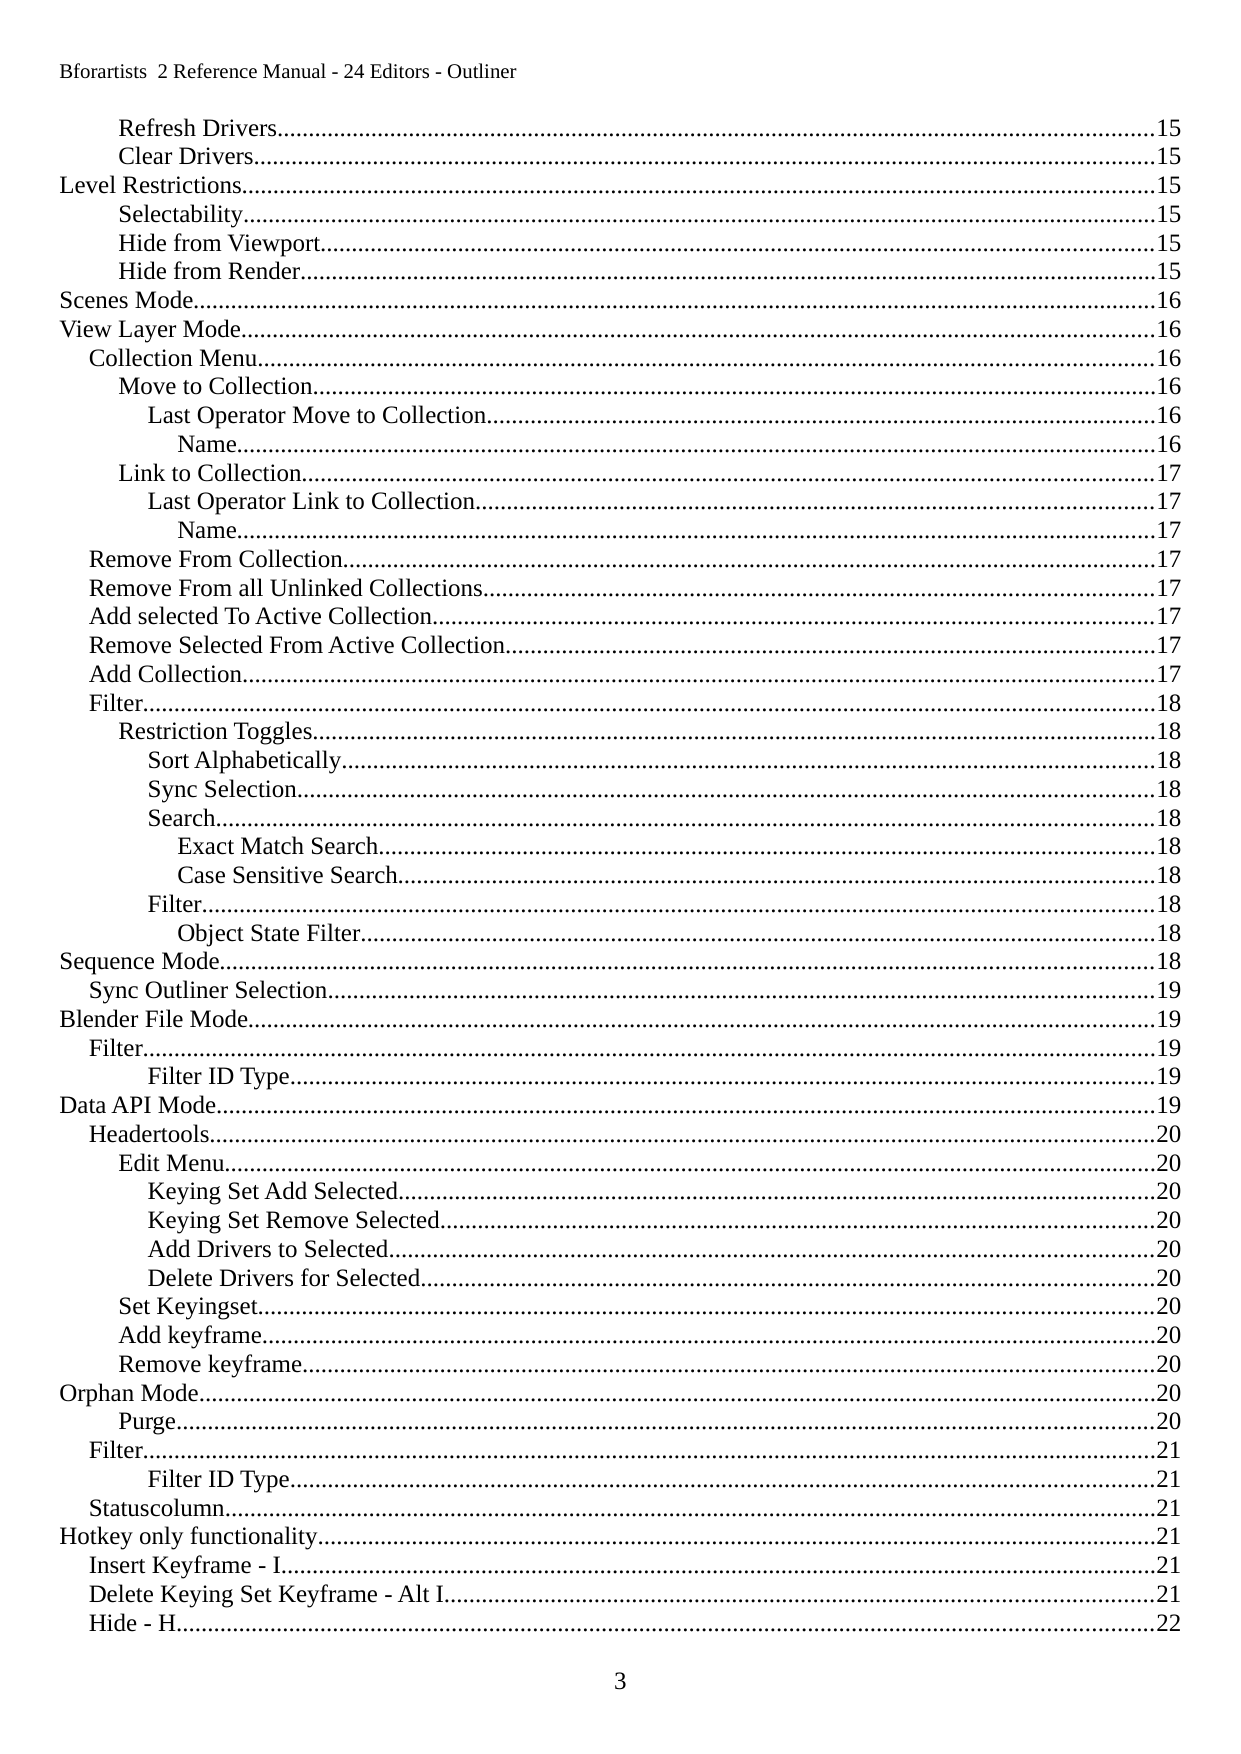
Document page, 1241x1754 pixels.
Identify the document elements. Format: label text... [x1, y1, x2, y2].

text Add selected To Active Collection 17 [88, 601, 1181, 630]
text Refresh Drivers 15 [118, 113, 1181, 141]
text Filter ID Type 19 [147, 1061, 1181, 1090]
text Restriction Toggles 18 [118, 716, 1181, 745]
text Headertools 20 [88, 1119, 1181, 1148]
text Sequence Mode 18 [59, 946, 1181, 975]
text Last Operator Link to Collection 17 [147, 486, 1181, 515]
text Filter 21 [88, 1435, 1181, 1464]
text Filter 19 [88, 1033, 1181, 1061]
text Selectability 15 [118, 199, 1181, 228]
text Case Sensitive Search 18 [177, 860, 1181, 889]
text Hide - H 22 [88, 1608, 1181, 1636]
text Sort Alphabetically 18 [147, 745, 1181, 774]
text Remove From Collection 17 [88, 544, 1181, 573]
text Edit Menu 20 [118, 1148, 1181, 1176]
text Clear Drivers 15 [118, 141, 1181, 170]
text Add Collection 17 [88, 659, 1181, 688]
text Collection Menu 16 [88, 343, 1181, 371]
text Keying Set Remove Selected 20 [147, 1205, 1181, 1234]
text Sync Outliner Selection 19 [88, 975, 1181, 1004]
text Filter 18 [147, 889, 1181, 918]
text Object State Filter 18 [177, 918, 1181, 946]
text Set Keyingset 20 [118, 1291, 1181, 1320]
text Remove From all Unlinked Collections 17 [88, 573, 1181, 601]
text Hotkey only functionality 21 [59, 1521, 1181, 1550]
text Name 16 [177, 429, 1181, 458]
text Blender File Mode 19 [59, 1004, 1181, 1033]
text Name 17 [177, 515, 1181, 544]
text Move to Collection 16 [118, 371, 1181, 400]
text Level Restrictions 15 [59, 170, 1181, 199]
text Delete Keying Set Keyframe - Alt I 21 [88, 1579, 1181, 1608]
text Statuscolumn 21 [88, 1493, 1181, 1521]
text Exact Match Search 18 [177, 831, 1181, 860]
text Filter ID Type 21 [147, 1464, 1181, 1493]
text Purge 20 [118, 1406, 1181, 1435]
text Link to Collection 17 [118, 458, 1181, 486]
text Data API Mode 19 [59, 1090, 1181, 1119]
text Insert Keyframe - I 21 [88, 1550, 1181, 1579]
text Orphan Mode 20 [59, 1378, 1181, 1406]
text Remove keyframe 20 [118, 1349, 1181, 1378]
text Sync Selection 18 [147, 774, 1181, 803]
text Scenes Mode 16 [59, 285, 1181, 314]
text Add Drivers to Selected 20 [147, 1234, 1181, 1263]
text Search 18 [147, 803, 1181, 831]
text View Layer Mode 16 [59, 314, 1181, 343]
text Last Operator Move to Collection 16 [147, 400, 1181, 429]
text Keying Set Add Selected 20 [147, 1176, 1181, 1205]
text Hide from Viewport 15 [118, 228, 1181, 256]
text Remove Selected From Active Collection 17 [88, 630, 1181, 659]
text Delete Drivers for Selected 20 [147, 1263, 1181, 1291]
text Add keyframe 20 [118, 1320, 1181, 1349]
text Filter 18 [88, 688, 1181, 716]
text Hide from Render 15 [118, 256, 1181, 285]
